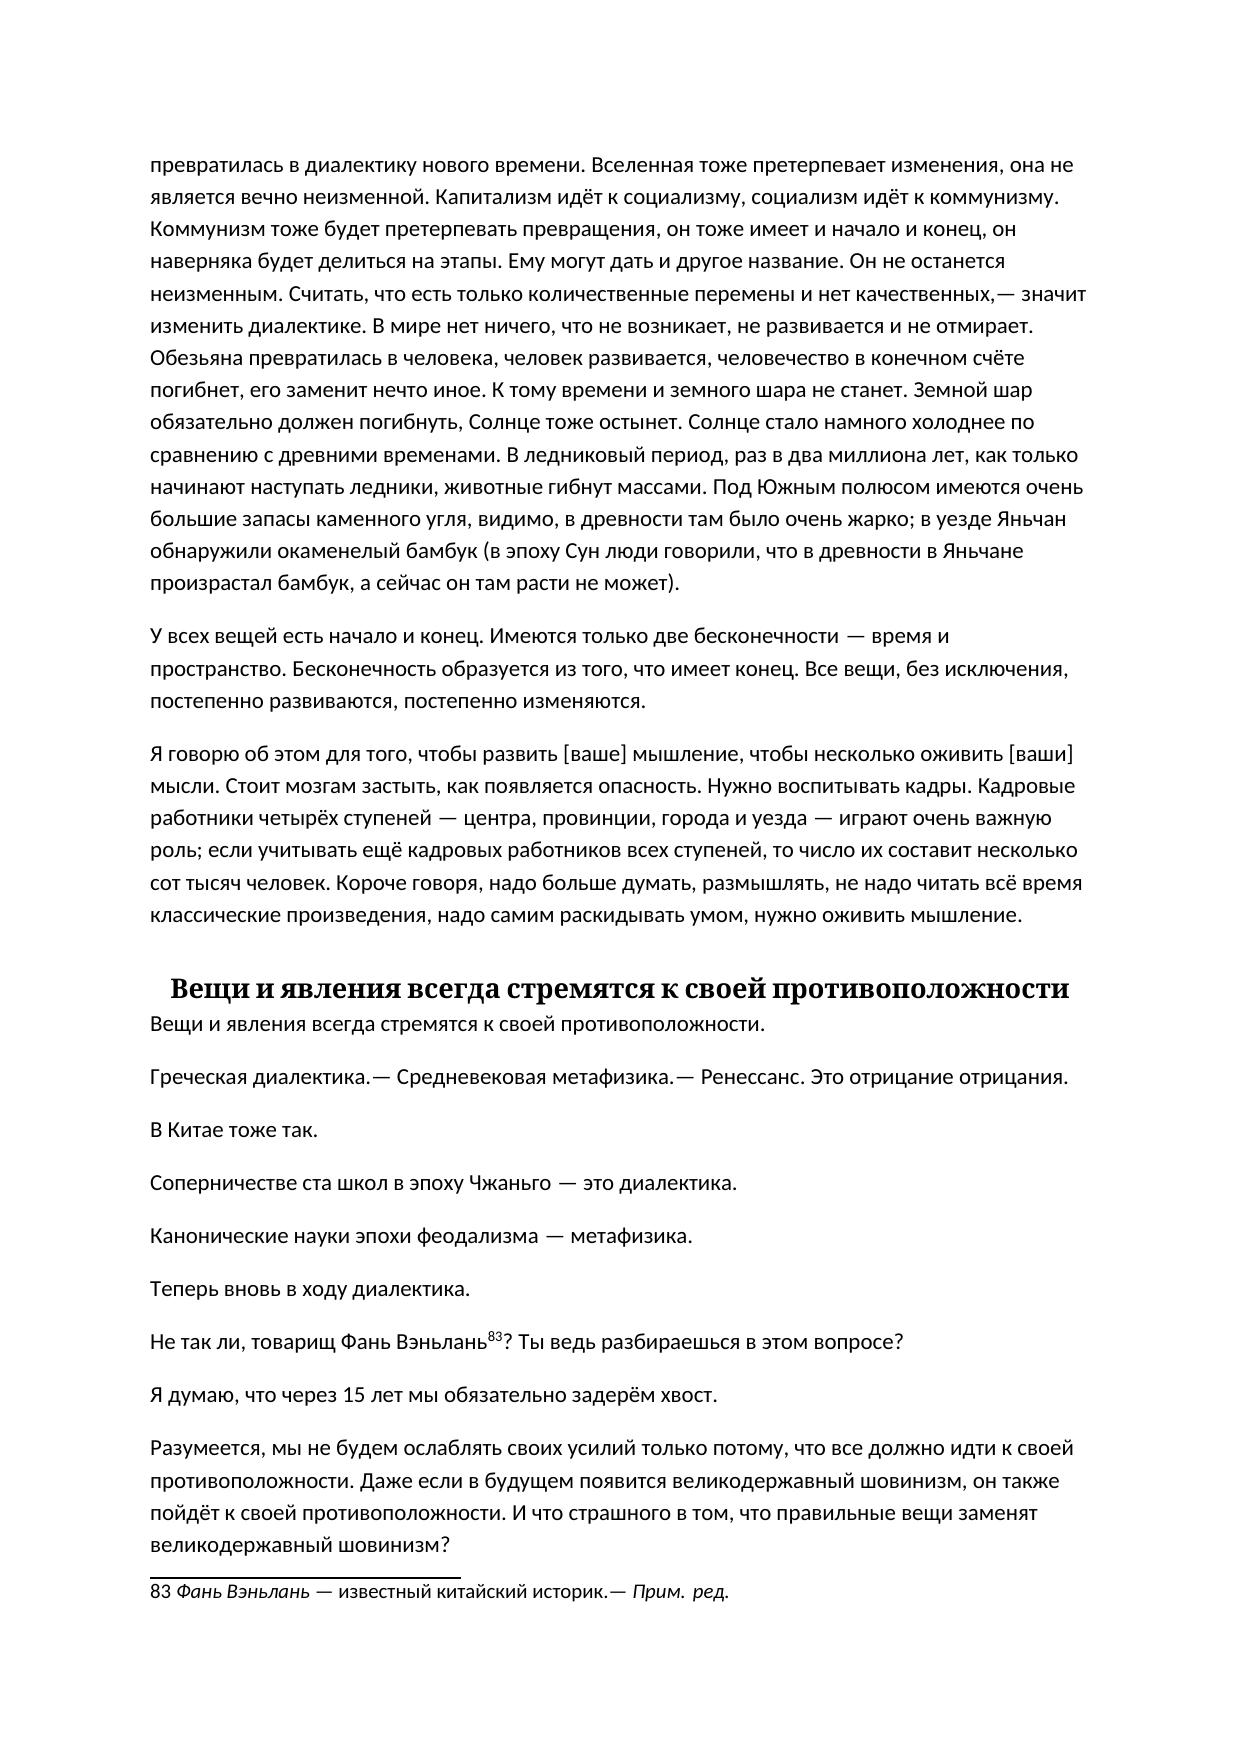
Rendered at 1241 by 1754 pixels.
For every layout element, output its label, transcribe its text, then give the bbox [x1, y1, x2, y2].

text Соперничестве ста школ в эпоху Чжаньго — это диалектика. [150, 1168, 1091, 1196]
text В Китае тоже так. [150, 1115, 1091, 1143]
text Канонические науки эпохи феодализма — метафизика. [150, 1221, 1091, 1249]
text Не так ли, товарищ Фань Вэньлань? Ты ведь разбираешься в этом вопросе? [150, 1327, 1091, 1356]
text У всех вещей есть начало и конец. Имеются только две бесконечности — время и пространство. Бесконечность образуется из того, что имеет конец. Все вещи, без исключения, постепенно развиваются, постепенно изменяются. [150, 621, 1091, 714]
text Теперь вновь в ходу диалектика. [150, 1274, 1091, 1302]
text Я думаю, что через 15 лет мы обязательно задерём хвост. [150, 1381, 1091, 1408]
text Фань Вэньлань — известный китайский историк.— Прим. ред. [150, 1578, 1091, 1603]
subtitle Вещи и явления всегда стремятся к своей противоположности [150, 974, 1091, 1005]
text превратилась в диалектику нового времени. Вселенная тоже претерпевает изменения, она не является вечно неизменной. Капитализм идёт к социализму, социализм идёт к коммунизму. Коммунизм тоже будет претерпевать превращения, он тоже имеет и начало и конец, он наверняка будет делиться на этапы. Ему могут дать и другое название. Он не останется неизменным. Считать, что есть только количественные перемены и нет качественных,— значит изменить диалектике. В мире нет ничего, что не возникает, не развивается и не отмирает. Обезьяна превратилась в человека, человек развивается, человечество в конечном счёте погибнет, его заменит нечто иное. К тому времени и земного шара не станет. Земной шар обязательно должен погибнуть, Солнце тоже остынет. Солнце стало намного холоднее по сравнению с древними временами. В ледниковый период, раз в два миллиона лет, как только начинают наступать ледники, животные гибнут массами. Под Южным полюсом имеются очень большие запасы каменного угля, видимо, в древности там было очень жарко; в уезде Яньчан обнаружили окаменелый бамбук (в эпоху Сун люди говорили, что в древности в Яньчане произрастал бамбук, а сейчас он там расти не может). [150, 150, 1091, 596]
text Я говорю об этом для того, чтобы развить [ваше] мышление, чтобы несколько оживить [ваши] мысли. Стоит мозгам застыть, как появляется опасность. Нужно воспитывать кадры. Кадровые работники четырёх ступеней — центра, провинции, города и уезда — играют очень важную роль; если учитывать ещё кадровых работников всех ступеней, то число их составит несколько сот тысяч человек. Короче говоря, надо больше думать, размышлять, не надо читать всё время классические произведения, надо самим раскидывать умом, нужно оживить мышление. [150, 739, 1091, 928]
text Разумеется, мы не будем ослаблять своих усилий только потому, что все должно идти к своей противоположности. Даже если в будущем появится великодержавный шовинизм, он также пойдёт к своей противоположности. И что страшного в том, что правильные вещи заменят великодержавный шовинизм? [150, 1433, 1091, 1558]
text Греческая диалектика.— Средневековая метафизика.— Ренессанс. Это отрицание отрицания. [150, 1062, 1091, 1090]
text Вещи и явления всегда стремятся к своей противоположности. [150, 1009, 1091, 1037]
